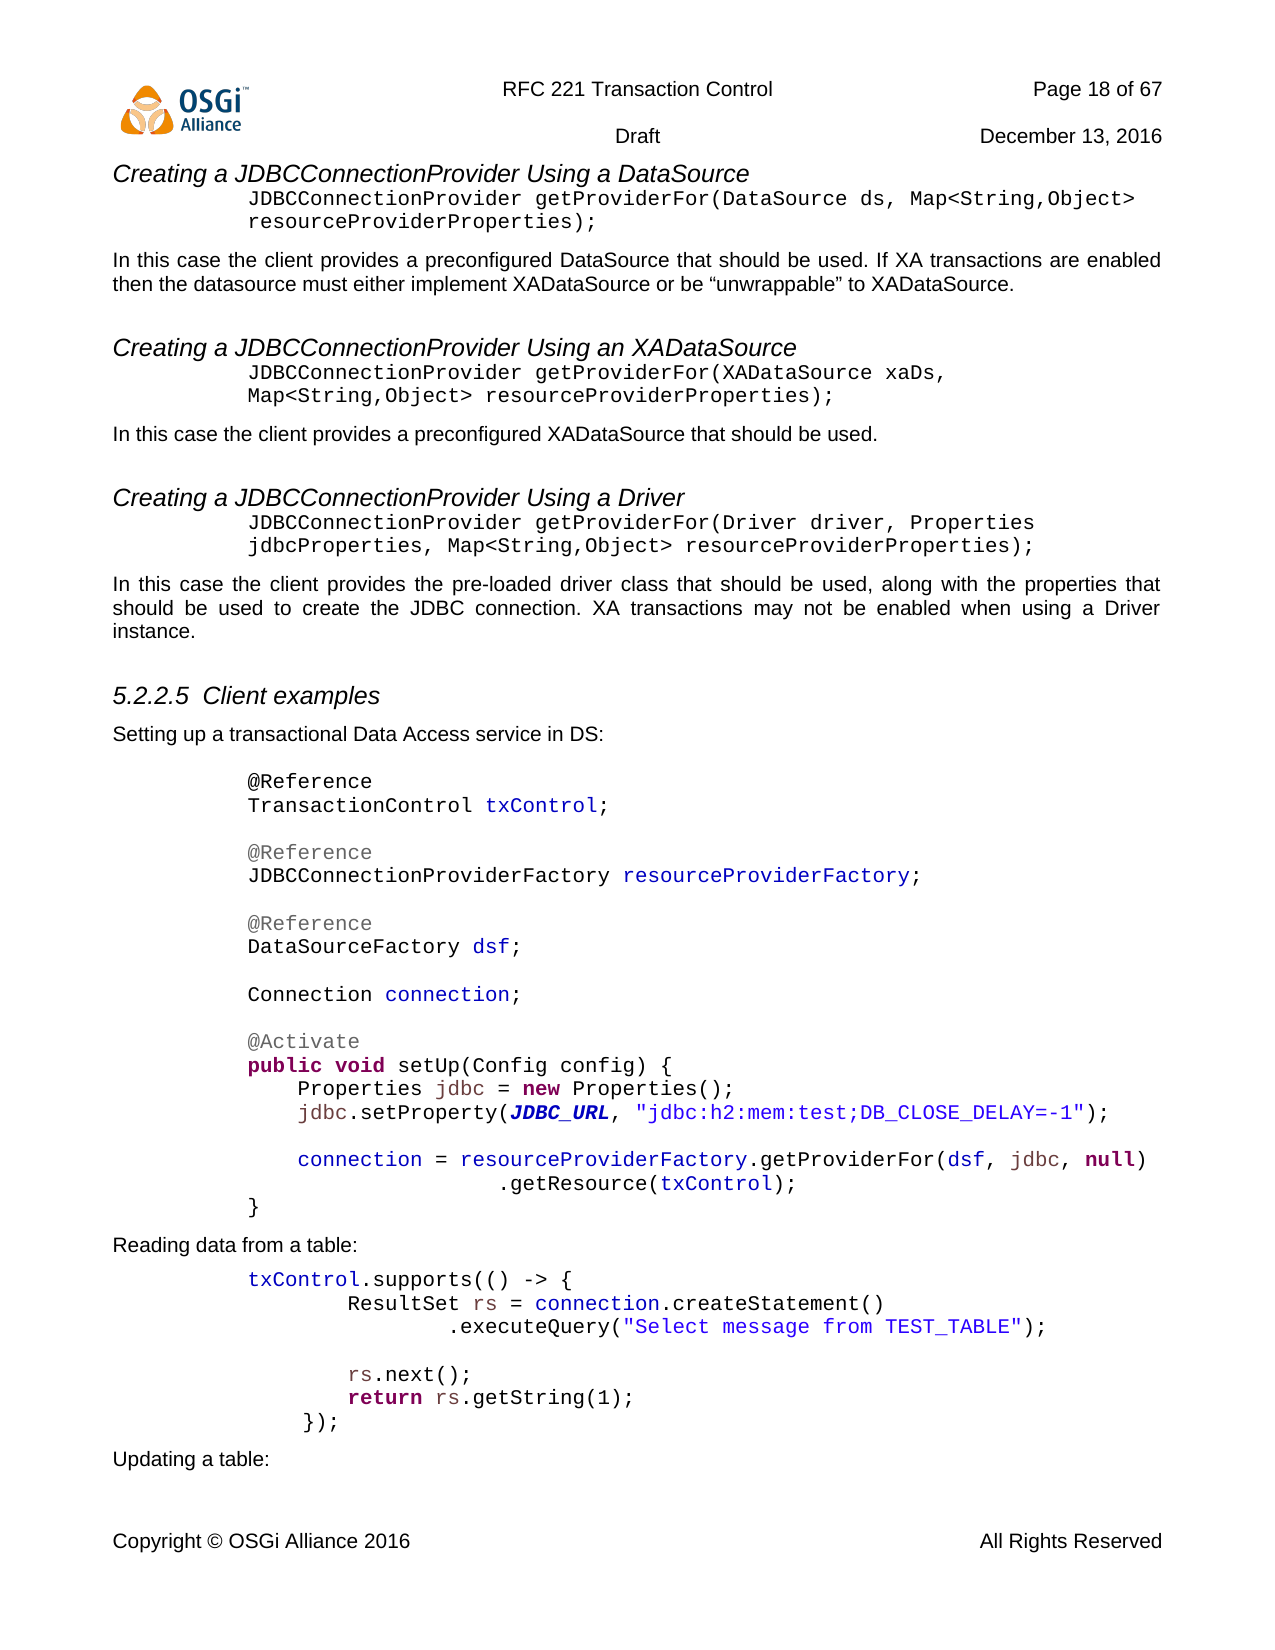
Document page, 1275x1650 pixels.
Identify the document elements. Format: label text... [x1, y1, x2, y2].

text txControl.supports(() -> { [247, 1269, 1162, 1293]
text } [247, 1197, 1162, 1220]
text JDBCConnectionProvider getProviderFor(Driver driver, Properties jdbcProperties, Map<String,Object> resourceProviderProperties); [247, 512, 1162, 559]
picture [113, 78, 257, 142]
text Reading data from a table: [112, 1233, 1162, 1257]
text jdbc.setProperty(JDBC_URL, "jdbc:h2:mem:test;DB_CLOSE_DELAY=-1"); [247, 1102, 1162, 1126]
text }); [247, 1411, 1162, 1435]
text TransactionControl txControl; [247, 794, 1162, 818]
text return rs.getString(1); [247, 1387, 1162, 1411]
text Properties jdbc = new Properties(); [247, 1078, 1162, 1102]
text @Reference [247, 913, 1162, 936]
text connection = resourceProviderFactory.getProviderFor(dsf, jdbc, null) [247, 1149, 1162, 1173]
text ResultSet rs = connection.createStatement() [247, 1293, 1162, 1316]
subtitle Creating a JDBCConnectionProvider Using a Driver [112, 483, 1162, 512]
text DataSourceFactory dsf; [247, 936, 1162, 960]
text Updating a table: [112, 1447, 1162, 1471]
text JDBCConnectionProvider getProviderFor(DataSource ds, Map<String,Object> resourceProviderProperties); [247, 188, 1162, 235]
text rs.next(); [247, 1364, 1162, 1387]
text In this case the client provides a preconfigured DataSource that should be used. If XA transactions are enabled then the datasource must either implement XADataSource or be “unwrappable” to XADataSource. [112, 247, 1162, 295]
text In this case the client provides the pre-loaded driver class that should be used, along with the properties that should be used to create the JDBC connection. XA transactions may not be enabled when using a Driver instance. [112, 571, 1162, 643]
text In this case the client provides a preconfigured XADataSource that should be used. [112, 421, 1162, 445]
text .getResource(txControl); [247, 1173, 1162, 1197]
text JDBCConnectionProviderFactory resourceProviderFactory; [247, 866, 1162, 889]
text @Activate [247, 1031, 1162, 1055]
text Connection connection; [247, 984, 1162, 1007]
text Setting up a transactional Data Access service in DS: [112, 722, 1162, 746]
subtitle Creating a JDBCConnectionProvider Using a DataSource [112, 159, 1162, 188]
text @Reference [247, 842, 1162, 866]
text @Reference [247, 771, 1162, 794]
subtitle Creating a JDBCConnectionProvider Using an XADataSource [112, 333, 1162, 362]
subtitle Client examples [112, 681, 1162, 709]
text .executeQuery("Select message from TEST_TABLE"); [247, 1316, 1162, 1340]
text JDBCConnectionProvider getProviderFor(XADataSource xaDs, Map<String,Object> resourceProviderProperties); [247, 362, 1162, 409]
text public void setUp(Config config) { [247, 1055, 1162, 1078]
